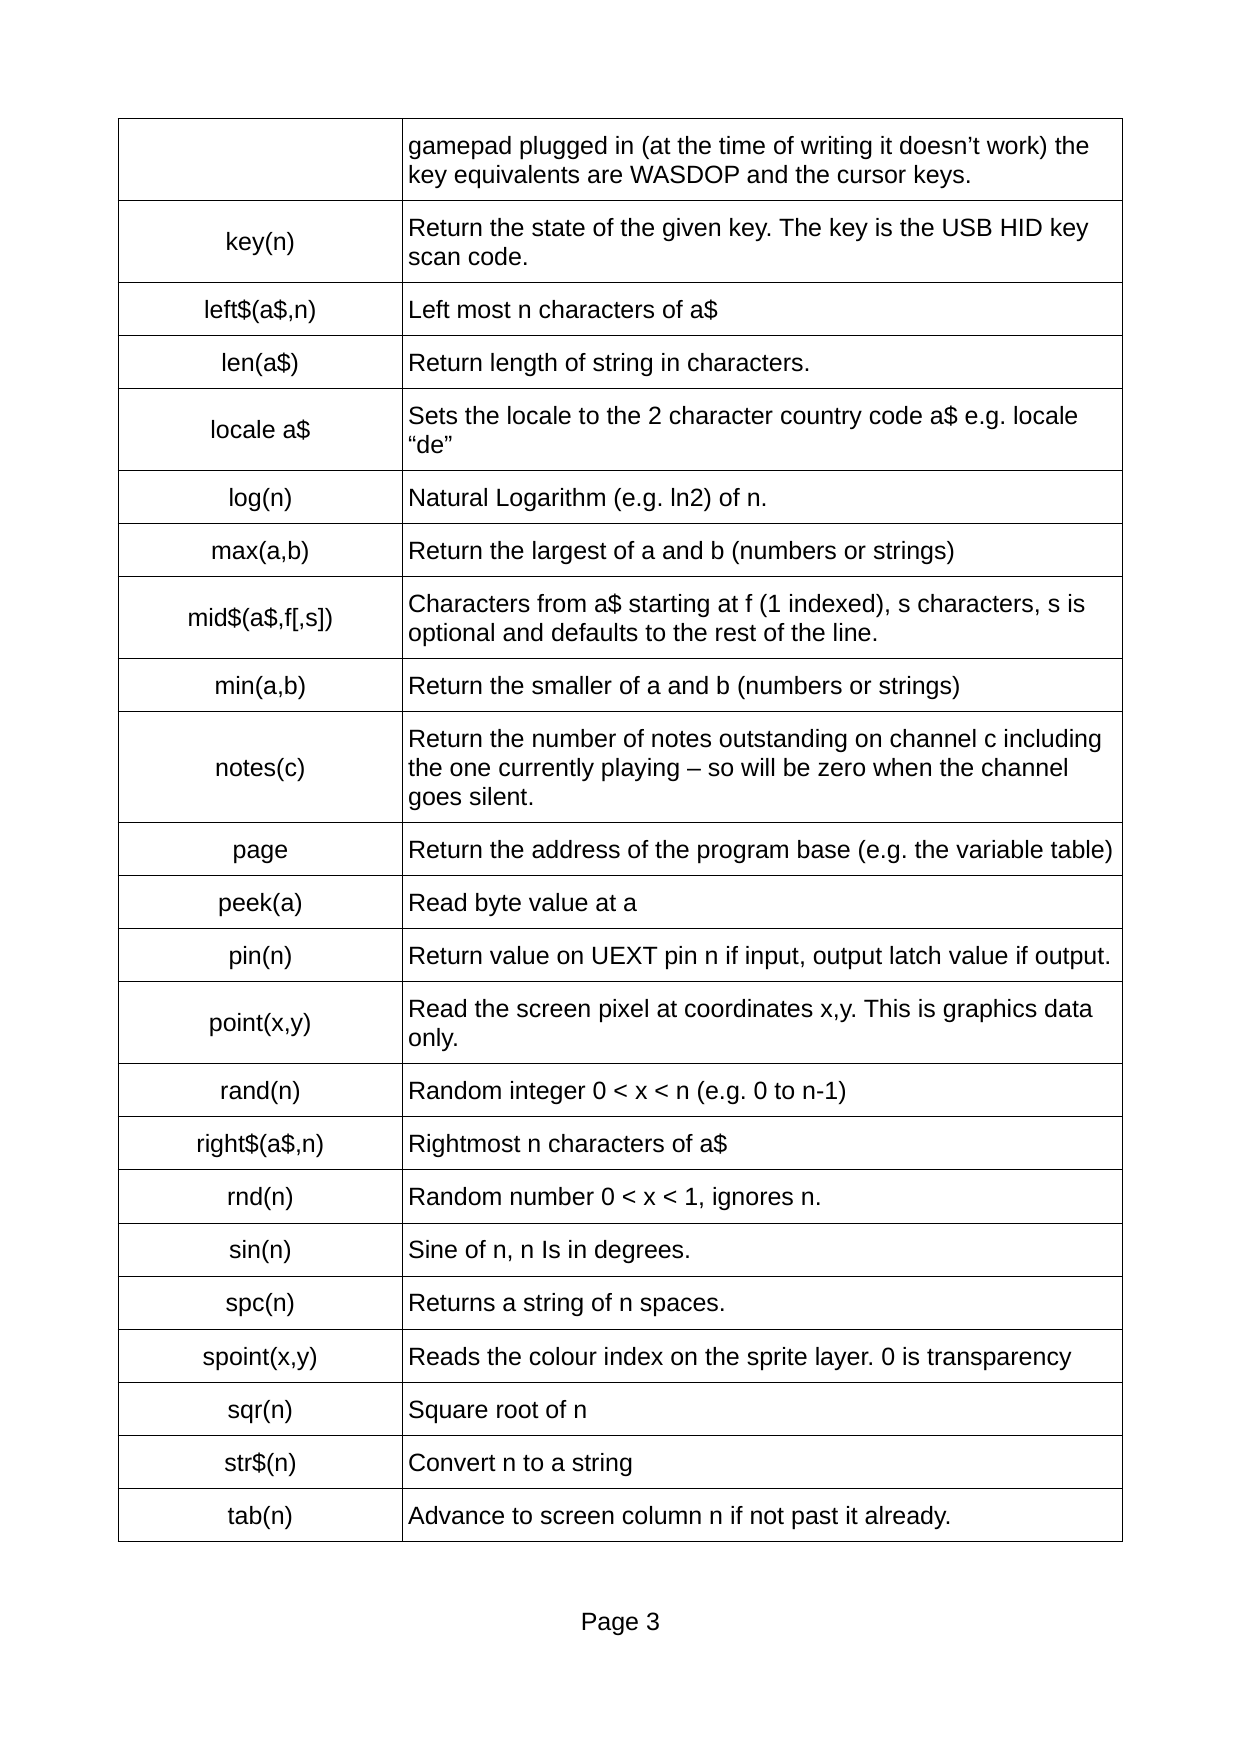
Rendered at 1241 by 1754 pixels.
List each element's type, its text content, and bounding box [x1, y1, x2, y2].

table_cell [119, 119, 402, 200]
table_cell Characters from a$ starting at f (1 indexed), s characters, s is optional and defaults to the rest of the line. [403, 577, 1122, 658]
table_cell Random integer 0 < x < n (e.g. 0 to n-1) [403, 1064, 1122, 1116]
table_cell pin(n) [119, 929, 402, 981]
table_cell min(a,b) [119, 659, 402, 711]
table_cell Sets the locale to the 2 character country code a$ e.g. locale “de” [403, 389, 1122, 470]
table_cell rand(n) [119, 1064, 402, 1116]
table_cell Advance to screen column n if not past it already. [403, 1489, 1122, 1541]
table_cell Left$(a$,n) [119, 283, 402, 335]
table_cell sqr(n) [119, 1383, 402, 1435]
table_cell rnd(n) [119, 1170, 402, 1222]
table_cell Return value on UEXT pin n if input, output latch value if output. [403, 929, 1122, 981]
table_cell Key(n) [119, 201, 402, 282]
table_cell Return the address of the program base (e.g. the variable table) [403, 823, 1122, 875]
table_cell Locale a$ [119, 389, 402, 470]
table_cell Mid$(a$,f[,s]) [119, 577, 402, 658]
table_cell Convert n to a string [403, 1436, 1122, 1488]
table_cell notes(c) [119, 712, 402, 822]
table_cell max(a,b) [119, 524, 402, 576]
table_cell len(a$) [119, 336, 402, 388]
table_cell right$(a$,n) [119, 1117, 402, 1169]
table_cell Random number 0 < x < 1, ignores n. [403, 1170, 1122, 1222]
table_cell Rightmost n characters of a$ [403, 1117, 1122, 1169]
table_cell sin(n) [119, 1224, 402, 1276]
table_cell point(x,y) [119, 982, 402, 1063]
table_cell spc(n) [119, 1277, 402, 1329]
table_cell Sine of n, n Is in degrees. [403, 1224, 1122, 1276]
table_cell Return the state of the given key. The key is the USB HID key scan code. [403, 201, 1122, 282]
table_cell peek(a) [119, 876, 402, 928]
table_cell Return the smaller of a and b (numbers or strings) [403, 659, 1122, 711]
table_cell log(n) [119, 471, 402, 523]
table_cell Str$(n) [119, 1436, 402, 1488]
table_cell tab(n) [119, 1489, 402, 1541]
table_cell Spoint(x,y) [119, 1330, 402, 1382]
table_cell gamepad plugged in (at the time of writing it doesn’t work) the key equivalents are WASDOP and the cursor keys. [403, 119, 1122, 200]
table_cell Square root of n [403, 1383, 1122, 1435]
table_cell Reads the colour index on the sprite layer. 0 is transparency [403, 1330, 1122, 1382]
table_cell Return length of string in characters. [403, 336, 1122, 388]
table_cell Page [119, 823, 402, 875]
table_cell Return the largest of a and b (numbers or strings) [403, 524, 1122, 576]
table_cell Read byte value at a [403, 876, 1122, 928]
table_cell Natural Logarithm (e.g. ln2) of n. [403, 471, 1122, 523]
table_cell Left most n characters of a$ [403, 283, 1122, 335]
table_cell Return the number of notes outstanding on channel c including the one currently playing – so will be zero when the channel goes silent. [403, 712, 1122, 822]
table_cell Read the screen pixel at coordinates x,y. This is graphics data only. [403, 982, 1122, 1063]
table_cell Returns a string of n spaces. [403, 1277, 1122, 1329]
